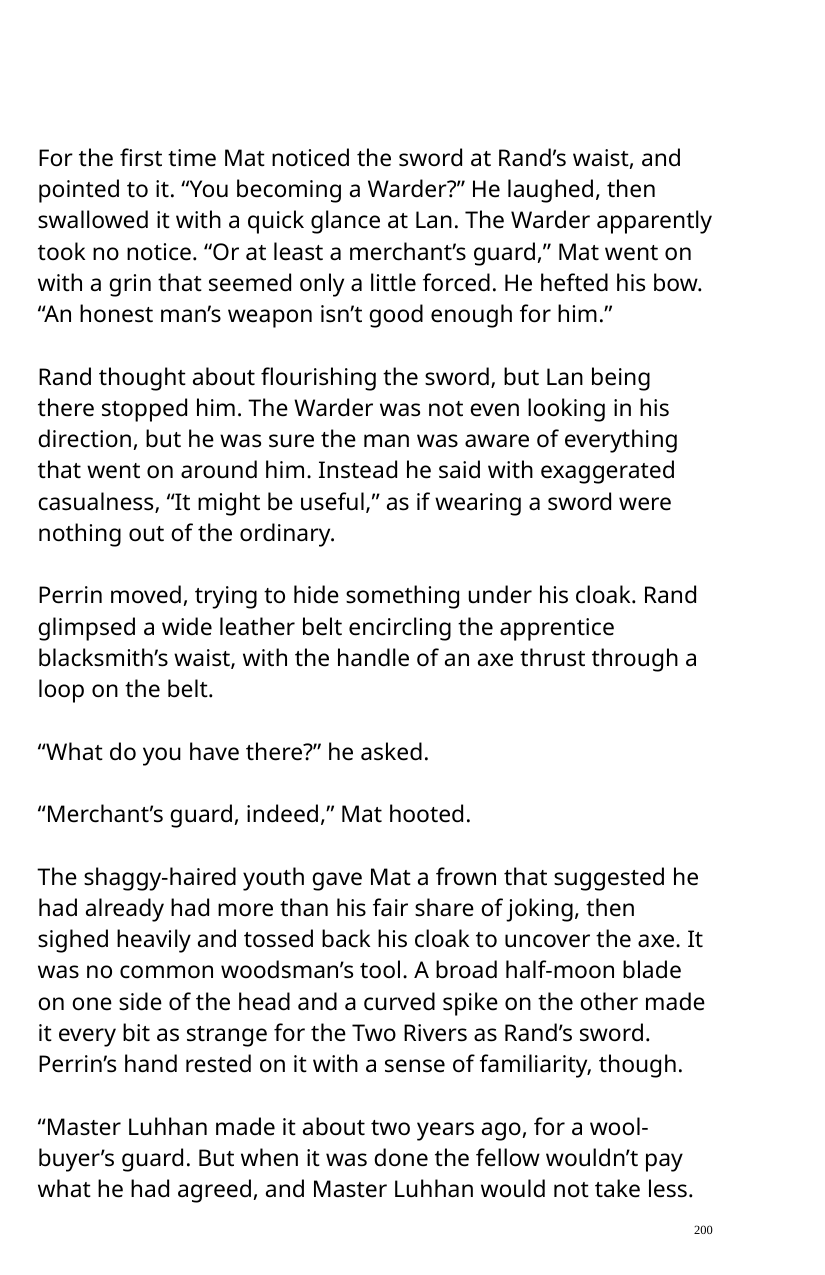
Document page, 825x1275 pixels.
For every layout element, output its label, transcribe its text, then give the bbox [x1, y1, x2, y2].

text “Master Luhhan made it about two years ago, for a wool-buyer’s guard. But when it was done the fellow wouldn’t pay what he had agreed, and Master Luhhan would not take less. [37, 1111, 712, 1204]
text For the first time Mat noticed the sword at Rand’s waist, and pointed to it. “You becoming a Warder?” He laughed, then swallowed it with a quick glance at Lan. The Warder apparently took no notice. “Or at least a merchant’s guard,” Mat went on with a grin that seemed only a little forced. He hefted his bow. “An honest man’s weapon isn’t good enough for him.” [37, 142, 712, 329]
text The shaggy-haired youth gave Mat a frown that suggested he had already had more than his fair share of joking, then sighed heavily and tossed back his cloak to uncover the axe. It was no common woodsman’s tool. A broad half-moon blade on one side of the head and a curved spike on the other made it every bit as strange for the Two Rivers as Rand’s sword. Perrin’s hand rested on it with a sense of familiarity, though. [37, 861, 712, 1079]
text Perrin moved, trying to hide something under his cloak. Rand glimpsed a wide leather belt encircling the apprentice blacksmith’s waist, with the handle of an axe thrust through a loop on the belt. [37, 579, 712, 704]
text “Merchant’s guard, indeed,” Mat hooted. [37, 798, 712, 829]
text Rand thought about flourishing the sword, but Lan being there stopped him. The Warder was not even looking in his direction, but he was sure the man was aware of everything that went on around him. Instead he said with exaggerated casualness, “It might be useful,” as if wearing a sword were nothing out of the ordinary. [37, 361, 712, 548]
text “What do you have there?” he asked. [37, 736, 712, 767]
